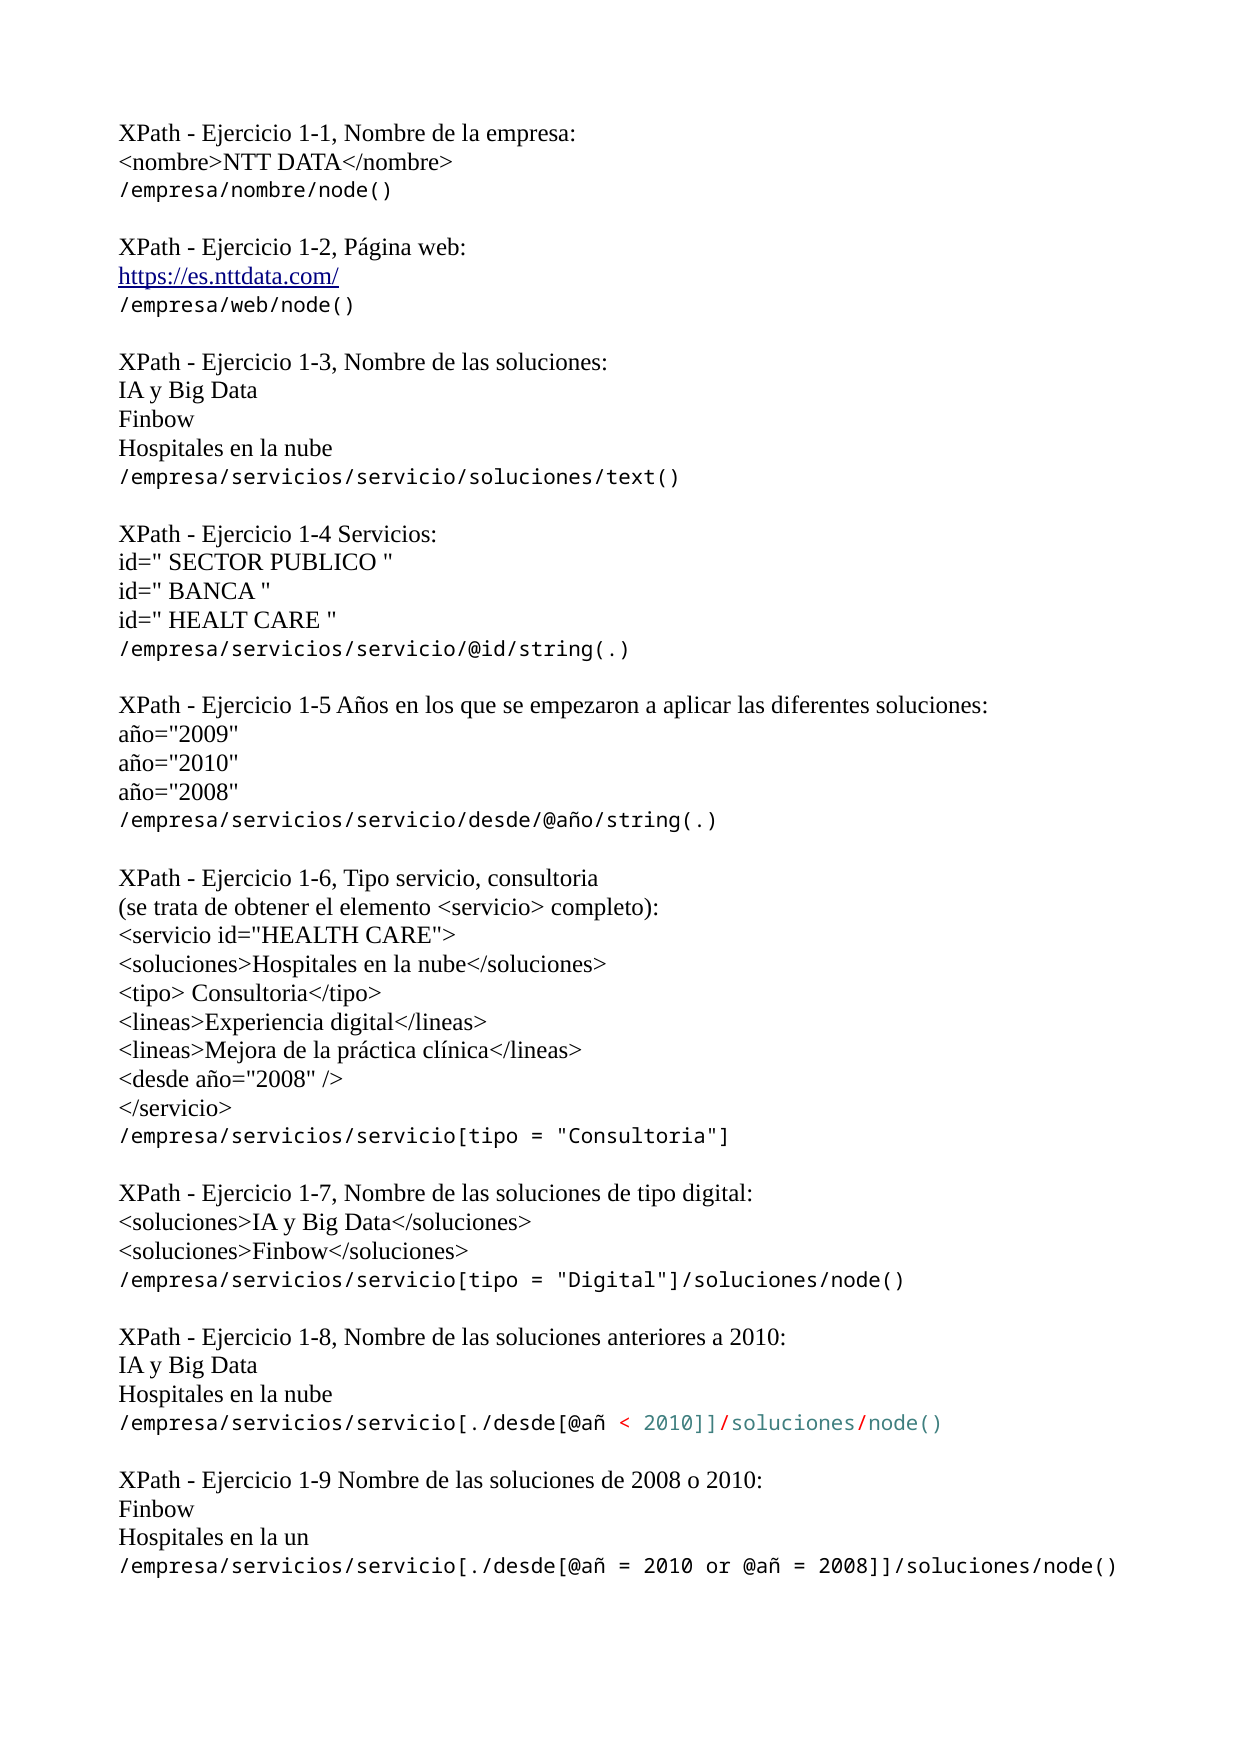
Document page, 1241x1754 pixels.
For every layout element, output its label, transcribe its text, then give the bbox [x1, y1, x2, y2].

text <desde año="2008" /> [118, 1064, 1122, 1093]
text IA y Big Data [118, 1350, 1122, 1379]
text Hospitales en la nube [118, 433, 1122, 462]
text Hospitales en la nube [118, 1379, 1122, 1408]
text /empresa/nombre/node() [118, 176, 1122, 232]
text <lineas>Experiencia digital</lineas> [118, 1007, 1122, 1035]
text XPath - Ejercicio 1-3, Nombre de las soluciones: [118, 347, 1122, 376]
text <tipo> Consultoria</tipo> [118, 978, 1122, 1007]
text XPath - Ejercicio 1-6, Tipo servicio, consultoria [118, 863, 1122, 892]
text /empresa/servicios/servicio/soluciones/text() [118, 462, 1122, 519]
text /empresa/servicios/servicio[tipo = "Consultoria"] [118, 1122, 1122, 1178]
text Hospitales en la un [118, 1522, 1122, 1551]
text </servicio> [118, 1093, 1122, 1122]
text XPath - Ejercicio 1-8, Nombre de las soluciones anteriores a 2010: [118, 1322, 1122, 1350]
text año="2009" [118, 719, 1122, 748]
text https://es.nttdata.com/ [118, 261, 1122, 290]
text /empresa/web/node() [118, 290, 1122, 347]
text IA y Big Data [118, 376, 1122, 404]
text <soluciones>Finbow</soluciones> [118, 1236, 1122, 1265]
text /empresa/servicios/servicio/desde/@año/string(.) [118, 806, 1122, 863]
text XPath - Ejercicio 1-2, Página web: [118, 232, 1122, 261]
text id=" HEALT CARE " [118, 605, 1122, 634]
text Finbow [118, 1494, 1122, 1522]
text /empresa/servicios/servicio[tipo = "Digital"]/soluciones/node() [118, 1265, 1122, 1322]
text XPath - Ejercicio 1-1, Nombre de la empresa: [118, 118, 1122, 147]
text id=" SECTOR PUBLICO " [118, 547, 1122, 576]
text XPath - Ejercicio 1-4 Servicios: [118, 519, 1122, 547]
text año="2008" [118, 777, 1122, 806]
text XPath - Ejercicio 1-9 Nombre de las soluciones de 2008 o 2010: [118, 1465, 1122, 1494]
text año="2010" [118, 748, 1122, 777]
text <nombre>NTT DATA</nombre> [118, 147, 1122, 176]
text <soluciones>IA y Big Data</soluciones> [118, 1207, 1122, 1236]
text /empresa/servicios/servicio[./desde[@añ = 2010 or @añ = 2008]]/soluciones/node() [118, 1551, 1122, 1608]
text /empresa/servicios/servicio/@id/string(.) [118, 634, 1122, 691]
text <lineas>Mejora de la práctica clínica</lineas> [118, 1035, 1122, 1064]
text (se trata de obtener el elemento <servicio> completo): [118, 892, 1122, 920]
text <servicio id="HEALTH CARE"> [118, 920, 1122, 949]
text <soluciones>Hospitales en la nube</soluciones> [118, 949, 1122, 978]
text XPath - Ejercicio 1-5 Años en los que se empezaron a aplicar las diferentes soluciones: [118, 691, 1122, 719]
text Finbow [118, 404, 1122, 433]
text XPath - Ejercicio 1-7, Nombre de las soluciones de tipo digital: [118, 1178, 1122, 1207]
text /empresa/servicios/servicio[./desde[@añ < 2010]]/soluciones/node() [118, 1408, 1122, 1465]
text id=" BANCA " [118, 576, 1122, 605]
